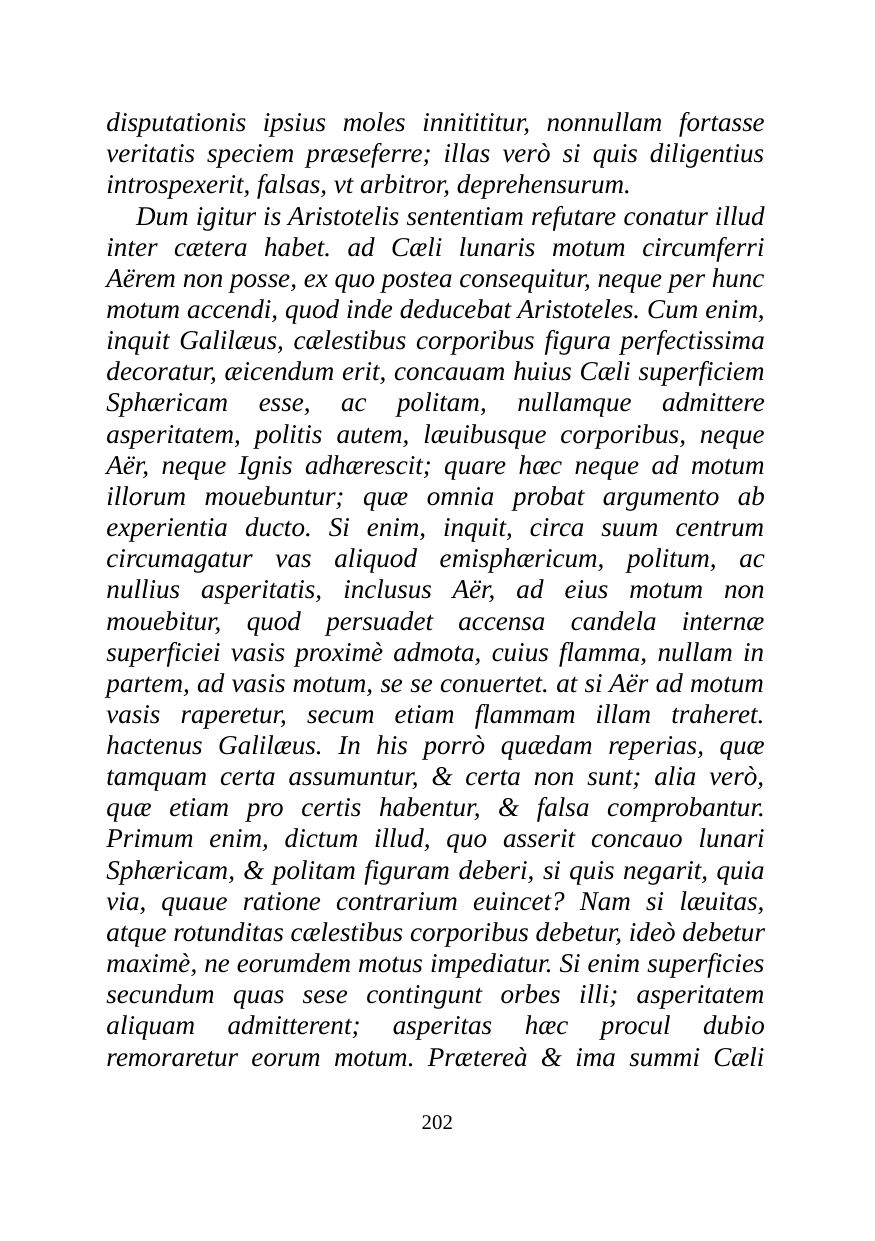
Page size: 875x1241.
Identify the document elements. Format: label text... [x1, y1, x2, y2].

text disputationis ipsius moles innitititur, nonnullam fortasse veritatis speciem præseferre; illas verò si quis diligentius introspexerit, falsas, vt arbitror, deprehensurum. [106, 106, 768, 200]
text Dum igitur is Aristotelis sententiam refutare conatur illud inter cætera habet. ad Cæli lunaris motum circumferri Aërem non posse, ex quo postea consequitur, neque per hunc motum accendi, quod inde deducebat Aristoteles. Cum enim, inquit Galilæus, cælestibus corporibus figura perfectissima decoratur, æicendum erit, concauam huius Cæli superficiem Sphæricam esse, ac politam, nullamque admittere asperitatem, politis autem, læuibusque corporibus, neque Aër, neque Ignis adhærescit; quare hæc neque ad motum illorum mouebuntur; quæ omnia probat argumento ab experientia ducto. Si enim, inquit, circa suum centrum circumagatur vas aliquod emisphæricum, politum, ac nullius asperitatis, inclusus Aër, ad eius motum non mouebitur, quod persuadet accensa candela internæ superficiei vasis proximè admota, cuius flamma, nullam in partem, ad vasis motum, se se conuertet. at si Aër ad motum vasis raperetur, secum etiam flammam illam traheret. hactenus Galilæus. In his porrò quædam reperias, quæ tamquam certa assumuntur, & certa non sunt; alia verò, quæ etiam pro certis habentur, & falsa comprobantur. Primum enim, dictum illud, quo asserit concauo lunari Sphæricam, & politam figuram deberi, si quis negarit, quia via, quaue ratione contrarium euincet? Nam si læuitas, atque rotunditas cælestibus corporibus debetur, ideò debetur maximè, ne eorumdem motus impediatur. Si enim superficies secundum quas sese contingunt orbes illi; asperitatem aliquam admitterent; asperitas hæc procul dubio remoraretur eorum motum. Prætereà & ima summi Cæli [106, 200, 768, 1072]
